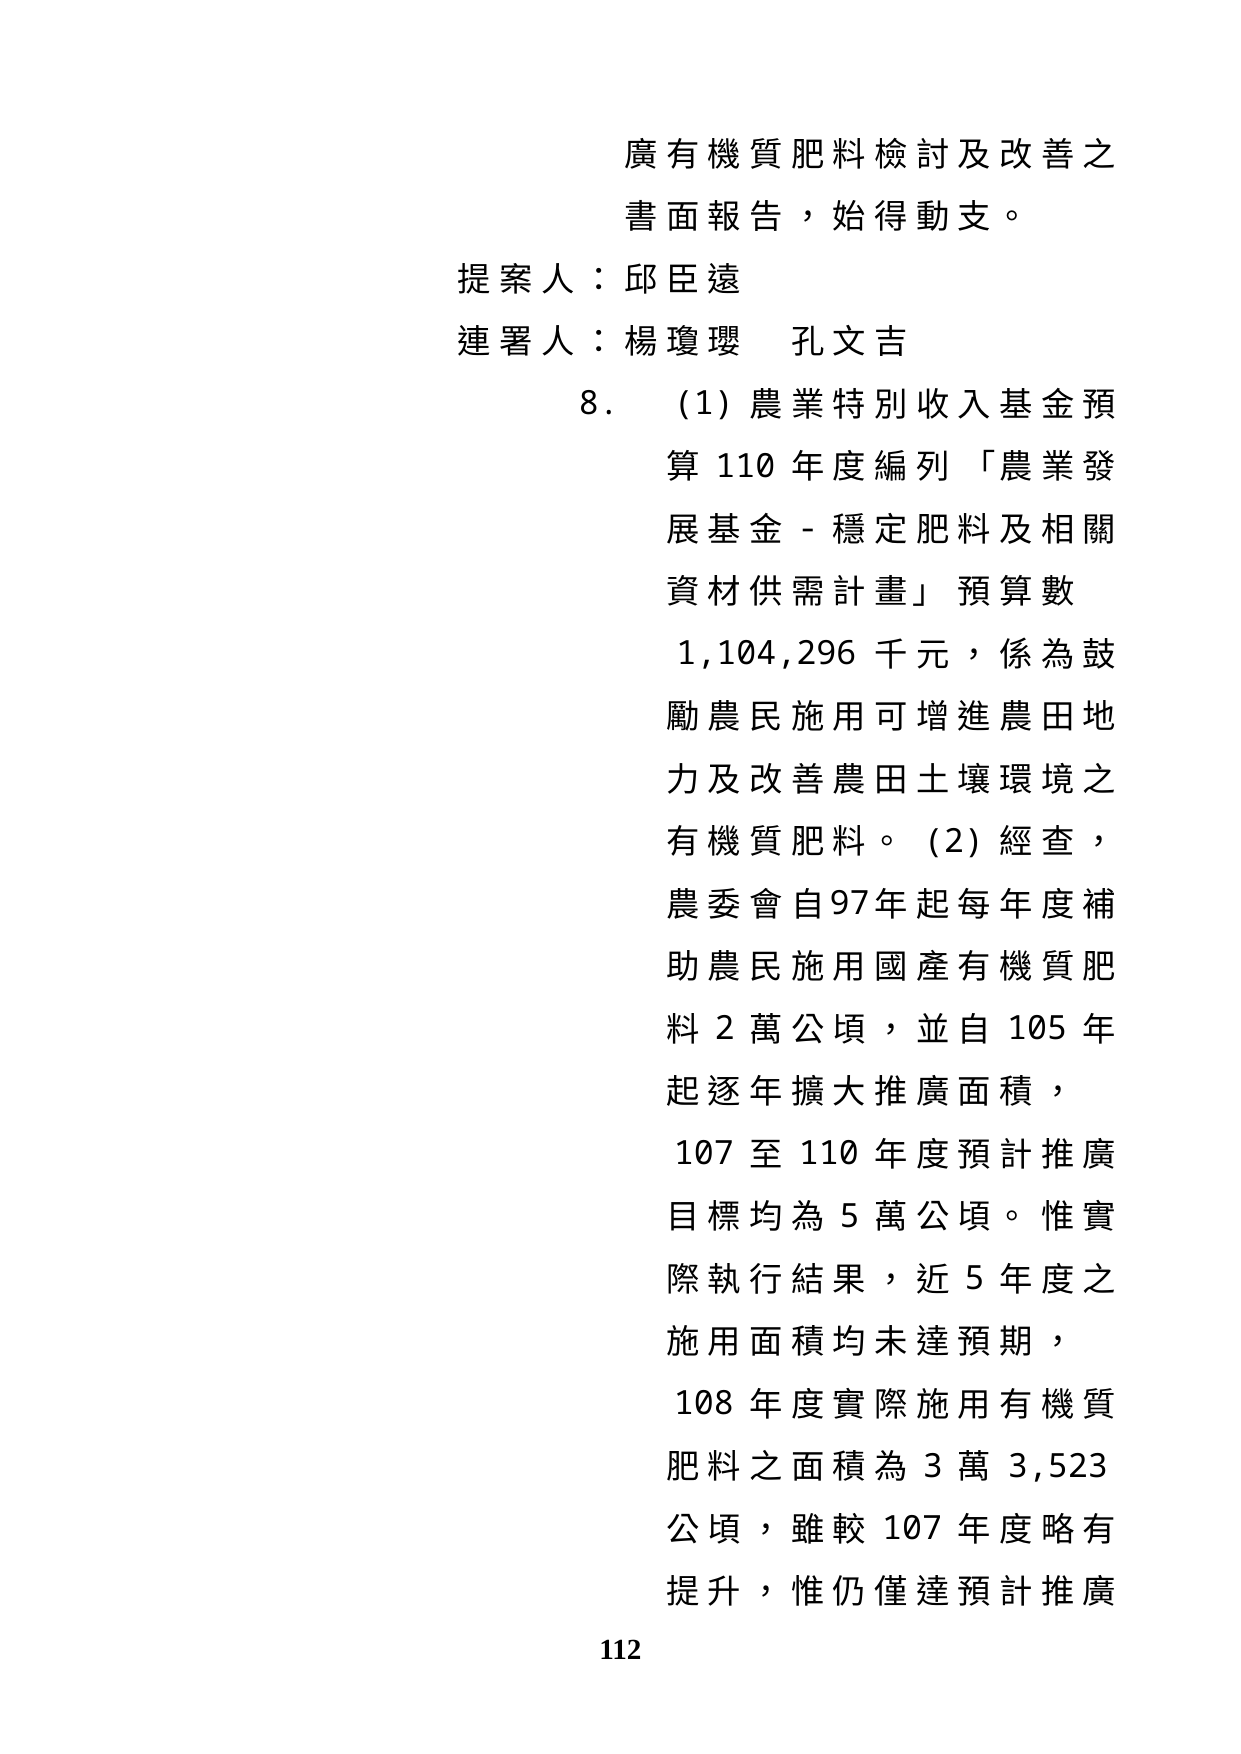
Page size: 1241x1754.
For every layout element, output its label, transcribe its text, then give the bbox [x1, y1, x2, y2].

list 廣有機質肥料檢討及改善之書面報告，始得動支。 [528, 110, 1120, 235]
text 連署人：楊瓊瓔 孔文吉 [386, 298, 1120, 360]
text 提案人：邱臣遠 [386, 235, 1120, 298]
list (1)農業特別收入基金預算110年度編列「農業發展基金-穩定肥料及相關資材供需計畫」預算數1,104,296千元，係為鼓勵農民施用可增進農田地力及改善農田土壤環境之有機質肥料。(2)經查，農委會自97年起每年度補助農民施用國產有機質肥料2萬公頃，並自105年起逐年擴大推廣面積，107至110年度預計推廣目標均為5萬公頃。惟實際執行結果，近5年度之施用面積均未達預期，108年度實際施用有機質肥料之面積為3萬3,523公頃，雖較107年度略有提升，惟仍僅達預計推廣 [578, 360, 1120, 1610]
